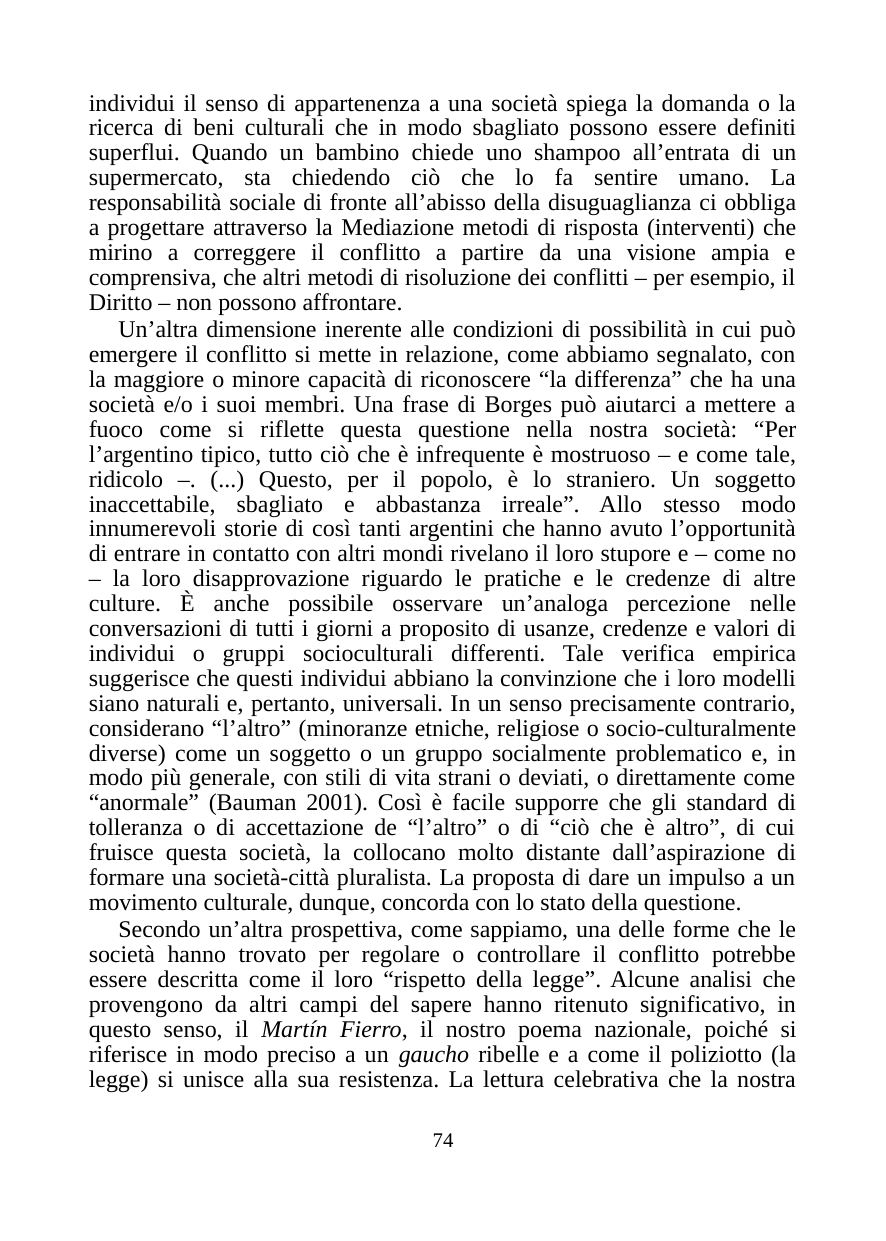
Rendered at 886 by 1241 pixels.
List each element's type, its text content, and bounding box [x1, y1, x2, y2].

text Un’altra dimensione inerente alle condizioni di possibilità in cui può emergere il conflitto si mette in relazione, come abbiamo segnalato, con la maggiore o minore capacità di riconoscere “la differenza” che ha una società e/o i suoi membri. Una frase di Borges può aiutarci a mettere a fuoco come si riflette questa questione nella nostra società: “Per l’argentino tipico, tutto ciò che è infrequente è mostruoso – e come tale, ridicolo –. (...) Questo, per il popolo, è lo straniero. Un soggetto inaccettabile, sbagliato e abbastanza irreale”. Allo stesso modo innumerevoli storie di così tanti argentini che hanno avuto l’opportunità di entrare in contatto con altri mondi rivelano il loro stupore e – come no – la loro disapprovazione riguardo le pratiche e le credenze di altre culture. È anche possibile osservare un’analoga percezione nelle conversazioni di tutti i giorni a proposito di usanze, credenze e valori di individui o gruppi socioculturali differenti. Tale verifica empirica suggerisce che questi individui abbiano la convinzione che i loro modelli siano naturali e, pertanto, universali. In un senso precisamente contrario, considerano “l’altro” (minoranze etniche, religiose o socio-culturalmente diverse) come un soggetto o un gruppo socialmente problematico e, in modo più generale, con stili di vita strani o deviati, o direttamente come “anormale” (Bauman 2001). Così è facile supporre che gli standard di tolleranza o di accettazione de “l’altro” o di “ciò che è altro”, di cui fruisce questa società, la collocano molto distante dall’aspirazione di formare una società-città pluralista. La proposta di dare un impulso a un movimento culturale, dunque, concorda con lo stato della questione. [88, 315, 797, 916]
text individui il senso di appartenenza a una società spiega la domanda o la ricerca di beni culturali che in modo sbagliato possono essere definiti superflui. Quando un bambino chiede uno shampoo all’entrata di un supermercato, sta chiedendo ciò che lo fa sentire umano. La responsabilità sociale di fronte all’abisso della disuguaglianza ci obbliga a progettare attraverso la Mediazione metodi di risposta (interventi) che mirino a correggere il conflitto a partire da una visione ampia e comprensiva, che altri metodi di risoluzione dei conflitti – per esempio, il Diritto – non possono affrontare. [88, 88, 797, 315]
text Secondo un’altra prospettiva, come sappiamo, una delle forme che le società hanno trovato per regolare o controllare il conflitto potrebbe essere descritta come il loro “rispetto della legge”. Alcune analisi che provengono da altri campi del sapere hanno ritenuto significativo, in questo senso, il Martín Fierro, il nostro poema nazionale, poiché si riferisce in modo preciso a un gaucho ribelle e a come il poliziotto (la legge) si unisce alla sua resistenza. La lettura celebrativa che la nostra [88, 916, 797, 1092]
